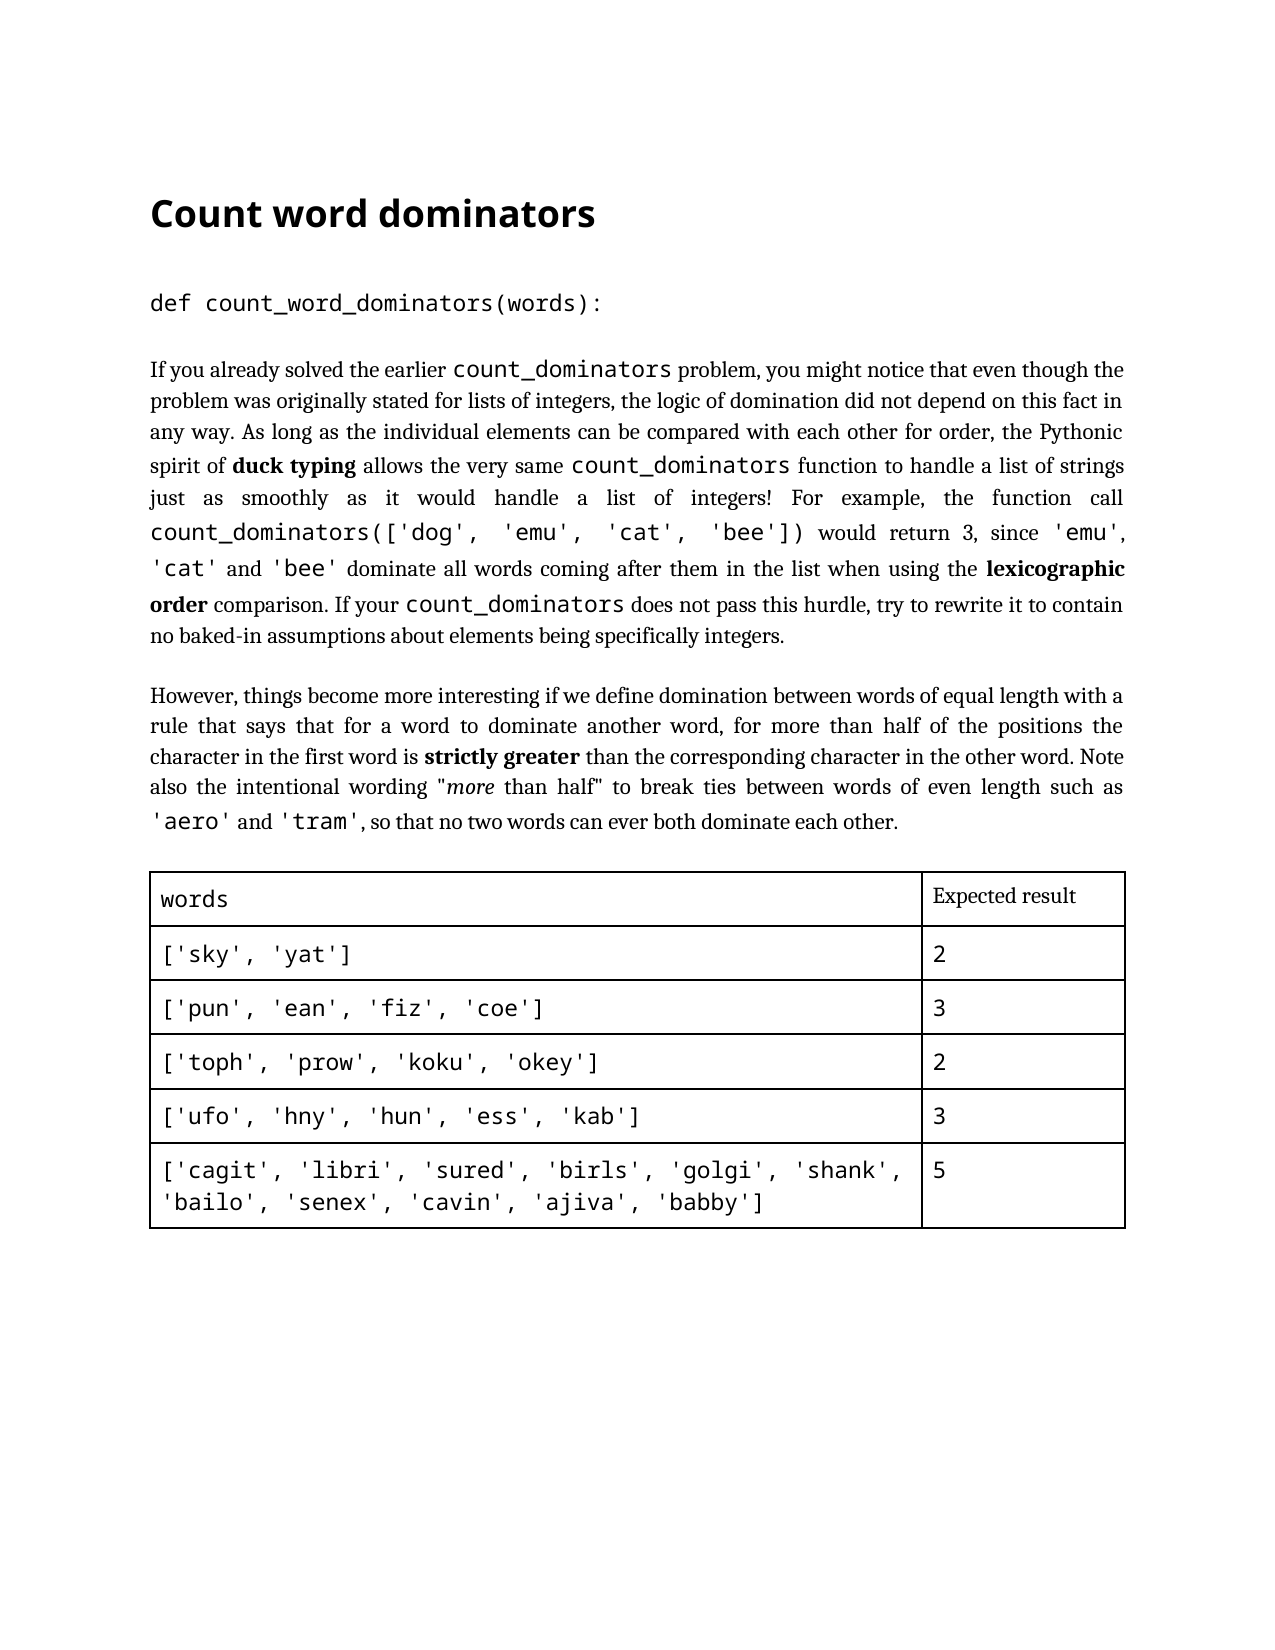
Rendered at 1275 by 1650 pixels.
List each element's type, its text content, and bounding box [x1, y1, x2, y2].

table_cell ['ufo', 'hny', 'hun', 'ess', 'kab'] [151, 1090, 921, 1142]
text If you already solved the earlier count_dominators problem, you might notice that even though the problem was originally stated for lists of integers, the logic of domination did not depend on this fact in any way. As long as the individual elements can be compared with each other for order, the Pythonic spirit of duck typing allows the very same count_dominators function to handle a list of strings just as smoothly as it would handle a list of integers! For example, the function call count_dominators(['dog', 'emu', 'cat', 'bee']) would return 3, since 'emu', 'cat' and 'bee' dominate all words coming after them in the list when using the lexicographic order comparison. If your count_dominators does not pass this hurdle, try to rewrite it to contain no baked-in assumptions about elements being specifically integers. [150, 353, 1125, 649]
text def count_word_dominators(words): [150, 287, 1125, 318]
table_cell ['toph', 'prow', 'koku', 'okey'] [151, 1035, 921, 1087]
table_cell ['pun', 'ean', 'fiz', 'coe'] [151, 981, 921, 1033]
table_header Expected result [923, 873, 1124, 925]
table_cell ['sky', 'yat'] [151, 927, 921, 979]
table_cell 2 [923, 927, 1124, 979]
table_cell ['cagit', 'libri', 'sured', 'birls', 'golgi', 'shank', 'bailo', 'senex', 'cavin', 'ajiva', 'babby'] [151, 1144, 921, 1227]
table_header words [151, 873, 921, 925]
table_cell 5 [923, 1144, 1124, 1227]
table_cell 3 [923, 1090, 1124, 1142]
table_cell 3 [923, 981, 1124, 1033]
text However, things become more interesting if we define domination between words of equal length with a rule that says that for a word to dominate another word, for more than half of the positions the character in the first word is strictly greater than the corresponding character in the other word. Note also the intentional wording "more than half" to break ties between words of even length such as 'aero' and 'tram', so that no two words can ever both dominate each other. [150, 683, 1125, 836]
table_cell 2 [923, 1035, 1124, 1087]
subtitle Count word dominators [150, 187, 1125, 238]
